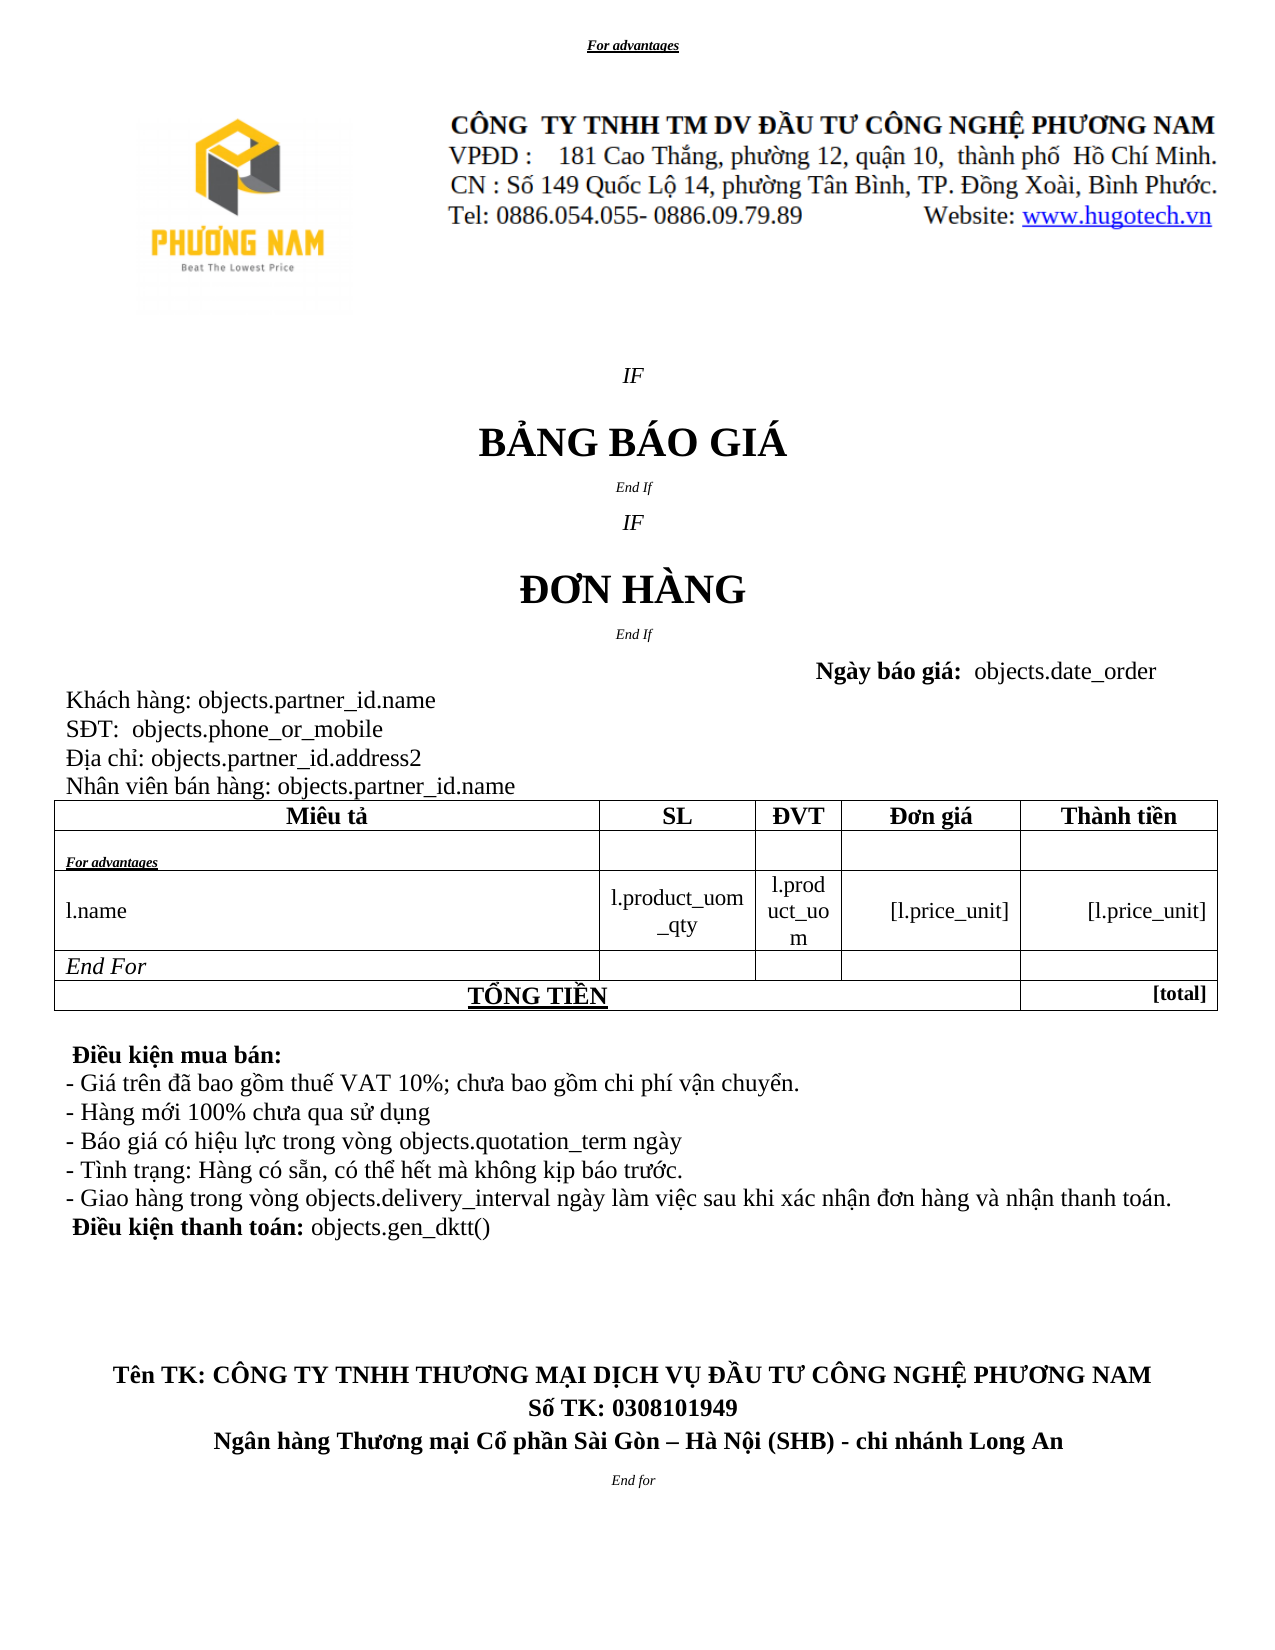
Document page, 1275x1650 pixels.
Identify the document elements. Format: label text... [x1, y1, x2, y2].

text ĐƠN HÀNG [66, 565, 1200, 613]
text Địa chỉ: objects.partner_id.address2 [66, 743, 1200, 771]
text Số TK: 0308101949 [66, 1393, 1200, 1422]
table_cell For advantages [55, 831, 599, 870]
table_header Đơn giá [842, 801, 1020, 830]
table_cell [total] [1021, 981, 1217, 1010]
text IF [66, 509, 1200, 536]
text - Tình trạng: Hàng có sẵn, có thể hết mà không kịp báo trước. [66, 1155, 1200, 1183]
table_cell [600, 831, 755, 870]
text - Hàng mới 100% chưa qua sử dụng [66, 1097, 1200, 1126]
text Nhân viên bán hàng: objects.partner_id.name [66, 771, 1200, 800]
text - Báo giá có hiệu lực trong vòng objects.quotation_term ngày [66, 1126, 1200, 1155]
text SĐT: objects.phone_or_mobile [66, 714, 1200, 743]
table_header ĐVT [756, 801, 841, 830]
table_cell l.product_uom_qty [600, 871, 755, 950]
table_cell l.product_uom [756, 871, 841, 950]
text End If [67, 478, 1200, 495]
text For advantages [66, 19, 1200, 57]
text Ngân hàng Thương mại Cổ phần Sài Gòn – Hà Nội (SHB) - chi nhánh Long An [66, 1426, 1200, 1455]
table_cell TỔNG TIỀN [55, 981, 1020, 1010]
table_cell [l.price_unit] [842, 871, 1020, 950]
text Tên TK: CÔNG TY TNHH THƯƠNG MẠI DỊCH VỤ ĐẦU TƯ CÔNG NGHỆ PHƯƠNG NAM [66, 1360, 1200, 1389]
text IF [66, 362, 1200, 388]
table_cell End For [55, 951, 599, 980]
table_cell [842, 831, 1020, 870]
table_cell [756, 951, 841, 980]
text Điều kiện thanh toán: objects.gen_dktt() [66, 1212, 1200, 1241]
text - Giao hàng trong vòng objects.delivery_interval ngày làm việc sau khi xác nhận đơn hàng và nhận thanh toán. [66, 1183, 1200, 1212]
table_cell [l.price_unit] [1021, 871, 1217, 950]
table_header SL [600, 801, 755, 830]
text End If [67, 625, 1200, 642]
picture [6, 60, 1249, 315]
text End for [67, 1472, 1200, 1488]
table_cell [756, 831, 841, 870]
table_header Thành tiền [1021, 801, 1217, 830]
text Khách hàng: objects.partner_id.name [66, 685, 1200, 714]
text BẢNG BÁO GIÁ [66, 418, 1200, 466]
table_cell [600, 951, 755, 980]
text - Giá trên đã bao gồm thuế VAT 10%; chưa bao gồm chi phí vận chuyển. [66, 1068, 1200, 1097]
table_cell l.name [55, 871, 599, 950]
table_cell [1021, 951, 1217, 980]
table_cell [842, 951, 1020, 980]
table_cell [1021, 831, 1217, 870]
text Ngày báo giá: objects.date_order [66, 656, 1200, 685]
table_header Miêu tả [55, 801, 599, 830]
text Điều kiện mua bán: [66, 1040, 1200, 1068]
